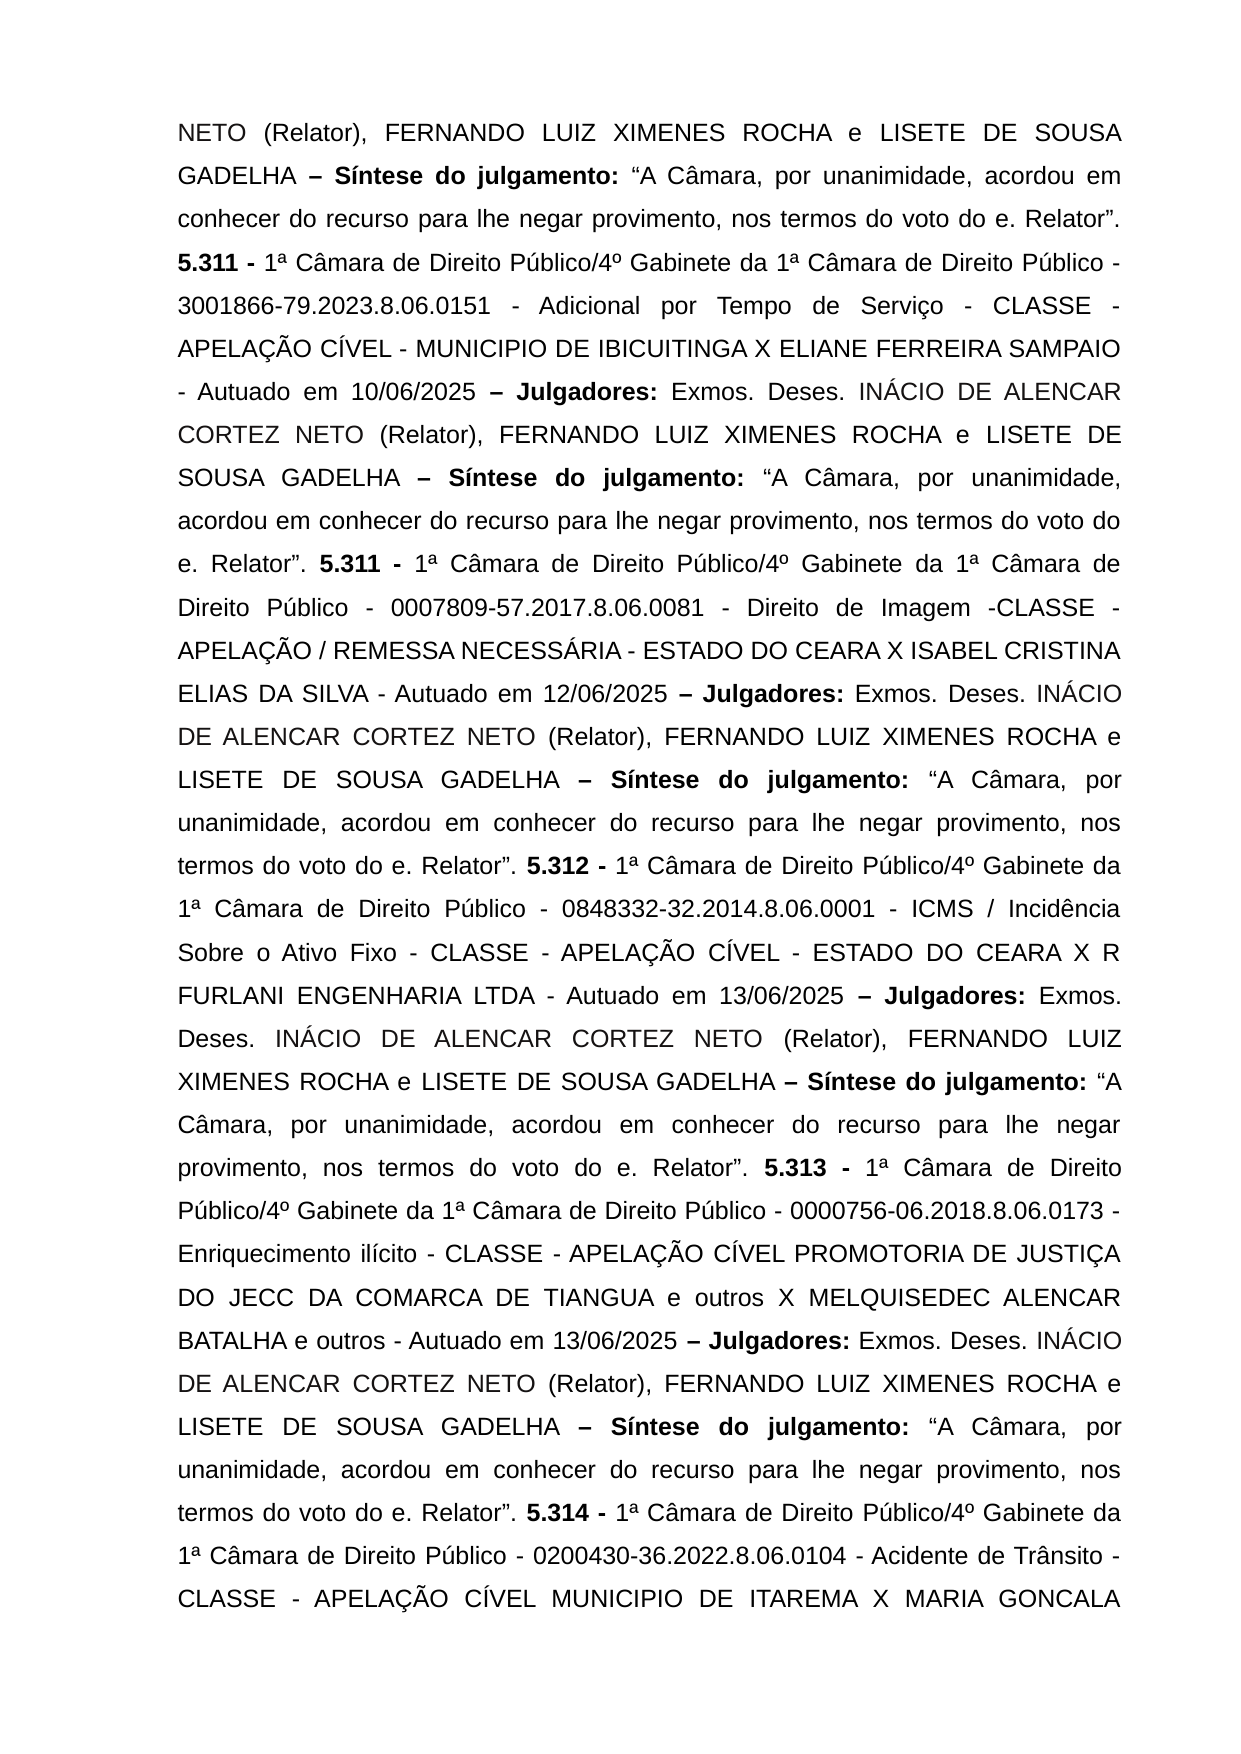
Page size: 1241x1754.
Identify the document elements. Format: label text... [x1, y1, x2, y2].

text NETO (Relator), FERNANDO LUIZ XIMENES ROCHA e LISETE DE SOUSA GADELHA – Síntese do julgamento: “A Câmara, por unanimidade, acordou em conhecer do recurso para lhe negar provimento, nos termos do voto do e. Relator”. 5.311 - 1ª Câmara de Direito Público/4º Gabinete da 1ª Câmara de Direito Público - 3001866-79.2023.8.06.0151 - Adicional por Tempo de Serviço - CLASSE - APELAÇÃO CÍVEL - MUNICIPIO DE IBICUITINGA X ELIANE FERREIRA SAMPAIO - Autuado em 10/06/2025 – Julgadores: Exmos. Deses. INÁCIO DE ALENCAR CORTEZ NETO (Relator), FERNANDO LUIZ XIMENES ROCHA e LISETE DE SOUSA GADELHA – Síntese do julgamento: “A Câmara, por unanimidade, acordou em conhecer do recurso para lhe negar provimento, nos termos do voto do e. Relator”. 5.311 - 1ª Câmara de Direito Público/4º Gabinete da 1ª Câmara de Direito Público - 0007809-57.2017.8.06.0081 - Direito de Imagem -CLASSE - APELAÇÃO / REMESSA NECESSÁRIA - ESTADO DO CEARA X ISABEL CRISTINA ELIAS DA SILVA - Autuado em 12/06/2025 – Julgadores: Exmos. Deses. INÁCIO DE ALENCAR CORTEZ NETO (Relator), FERNANDO LUIZ XIMENES ROCHA e LISETE DE SOUSA GADELHA – Síntese do julgamento: “A Câmara, por unanimidade, acordou em conhecer do recurso para lhe negar provimento, nos termos do voto do e. Relator”. 5.312 - 1ª Câmara de Direito Público/4º Gabinete da 1ª Câmara de Direito Público - 0848332-32.2014.8.06.0001 - ICMS / Incidência Sobre o Ativo Fixo - CLASSE - APELAÇÃO CÍVEL - ESTADO DO CEARA X R FURLANI ENGENHARIA LTDA - Autuado em 13/06/2025 – Julgadores: Exmos. Deses. INÁCIO DE ALENCAR CORTEZ NETO (Relator), FERNANDO LUIZ XIMENES ROCHA e LISETE DE SOUSA GADELHA – Síntese do julgamento: “A Câmara, por unanimidade, acordou em conhecer do recurso para lhe negar provimento, nos termos do voto do e. Relator”. 5.313 - 1ª Câmara de Direito Público/4º Gabinete da 1ª Câmara de Direito Público - 0000756-06.2018.8.06.0173 - Enriquecimento ilícito - CLASSE - APELAÇÃO CÍVEL PROMOTORIA DE JUSTIÇA DO JECC DA COMARCA DE TIANGUA e outros X MELQUISEDEC ALENCAR BATALHA e outros - Autuado em 13/06/2025 – Julgadores: Exmos. Deses. INÁCIO DE ALENCAR CORTEZ NETO (Relator), FERNANDO LUIZ XIMENES ROCHA e LISETE DE SOUSA GADELHA – Síntese do julgamento: “A Câmara, por unanimidade, acordou em conhecer do recurso para lhe negar provimento, nos termos do voto do e. Relator”. 5.314 - 1ª Câmara de Direito Público/4º Gabinete da 1ª Câmara de Direito Público - 0200430-36.2022.8.06.0104 - Acidente de Trânsito - CLASSE - APELAÇÃO CÍVEL MUNICIPIO DE ITAREMA X MARIA GONCALA [177, 118, 1122, 1613]
